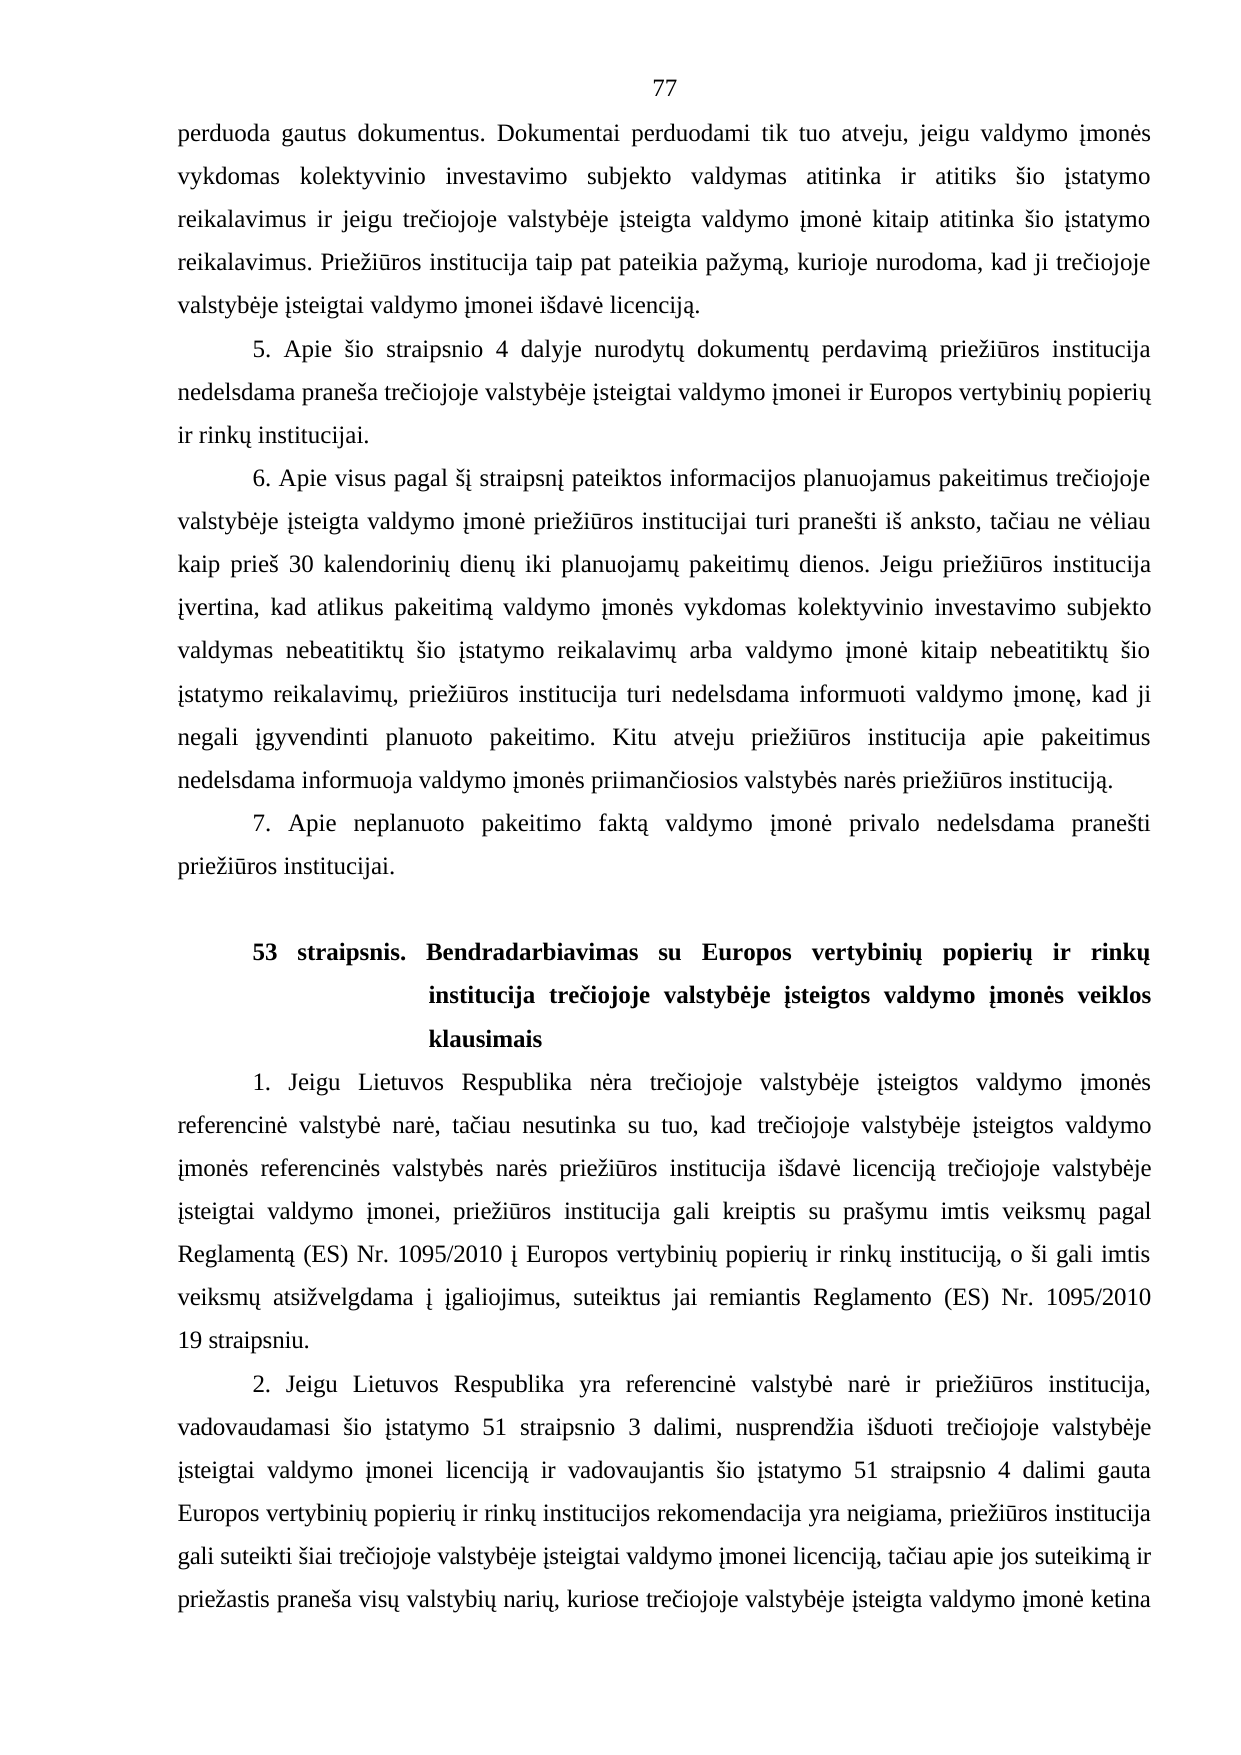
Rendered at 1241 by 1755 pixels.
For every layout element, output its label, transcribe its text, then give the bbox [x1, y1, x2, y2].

text 7. Apie neplanuoto pakeitimo faktą valdymo įmonė privalo nedelsdama pranešti priežiūros institucijai. [177, 808, 1152, 880]
text perduoda gautus dokumentus. Dokumentai perduodami tik tuo atveju, jeigu valdymo įmonės vykdomas kolektyvinio investavimo subjekto valdymas atitinka ir atitiks šio įstatymo reikalavimus ir jeigu trečiojoje valstybėje įsteigta valdymo įmonė kitaip atitinka šio įstatymo reikalavimus. Priežiūros institucija taip pat pateikia pažymą, kurioje nurodoma, kad ji trečiojoje valstybėje įsteigtai valdymo įmonei išdavė licenciją. [177, 118, 1152, 319]
text 6. Apie visus pagal šį straipsnį pateiktos informacijos planuojamus pakeitimus trečiojoje valstybėje įsteigta valdymo įmonė priežiūros institucijai turi pranešti iš anksto, tačiau ne vėliau kaip prieš 30 kalendorinių dienų iki planuojamų pakeitimų dienos. Jeigu priežiūros institucija įvertina, kad atlikus pakeitimą valdymo įmonės vykdomas kolektyvinio investavimo subjekto valdymas nebeatitiktų šio įstatymo reikalavimų arba valdymo įmonė kitaip nebeatitiktų šio įstatymo reikalavimų, priežiūros institucija turi nedelsdama informuoti valdymo įmonę, kad ji negali įgyvendinti planuoto pakeitimo. Kitu atveju priežiūros institucija apie pakeitimus nedelsdama informuoja valdymo įmonės priimančiosios valstybės narės priežiūros instituciją. [177, 463, 1152, 794]
text 1. Jeigu Lietuvos Respublika nėra trečiojoje valstybėje įsteigtos valdymo įmonės referencinė valstybė narė, tačiau nesutinka su tuo, kad trečiojoje valstybėje įsteigtos valdymo įmonės referencinės valstybės narės priežiūros institucija išdavė licenciją trečiojoje valstybėje įsteigtai valdymo įmonei, priežiūros institucija gali kreiptis su prašymu imtis veiksmų pagal Reglamentą (ES) Nr. 1095/2010 į Europos vertybinių popierių ir rinkų instituciją, o ši gali imtis veiksmų atsižvelgdama į įgaliojimus, suteiktus jai remiantis Reglamento (ES) Nr. 1095/2010 19 straipsniu. [177, 1067, 1152, 1354]
text 53 straipsnis. Bendradarbiavimas su Europos vertybinių popierių ir rinkų institucija trečiojoje valstybėje įsteigtos valdymo įmonės veiklos klausimais [252, 937, 1152, 1052]
text 5. Apie šio straipsnio 4 dalyje nurodytų dokumentų perdavimą priežiūros institucija nedelsdama praneša trečiojoje valstybėje įsteigtai valdymo įmonei ir Europos vertybinių popierių ir rinkų institucijai. [177, 334, 1152, 449]
text 2. Jeigu Lietuvos Respublika yra referencinė valstybė narė ir priežiūros institucija, vadovaudamasi šio įstatymo 51 straipsnio 3 dalimi, nusprendžia išduoti trečiojoje valstybėje įsteigtai valdymo įmonei licenciją ir vadovaujantis šio įstatymo 51 straipsnio 4 dalimi gauta Europos vertybinių popierių ir rinkų institucijos rekomendacija yra neigiama, priežiūros institucija gali suteikti šiai trečiojoje valstybėje įsteigtai valdymo įmonei licenciją, tačiau apie jos suteikimą ir priežastis praneša visų valstybių narių, kuriose trečiojoje valstybėje įsteigta valdymo įmonė ketina [177, 1369, 1152, 1613]
